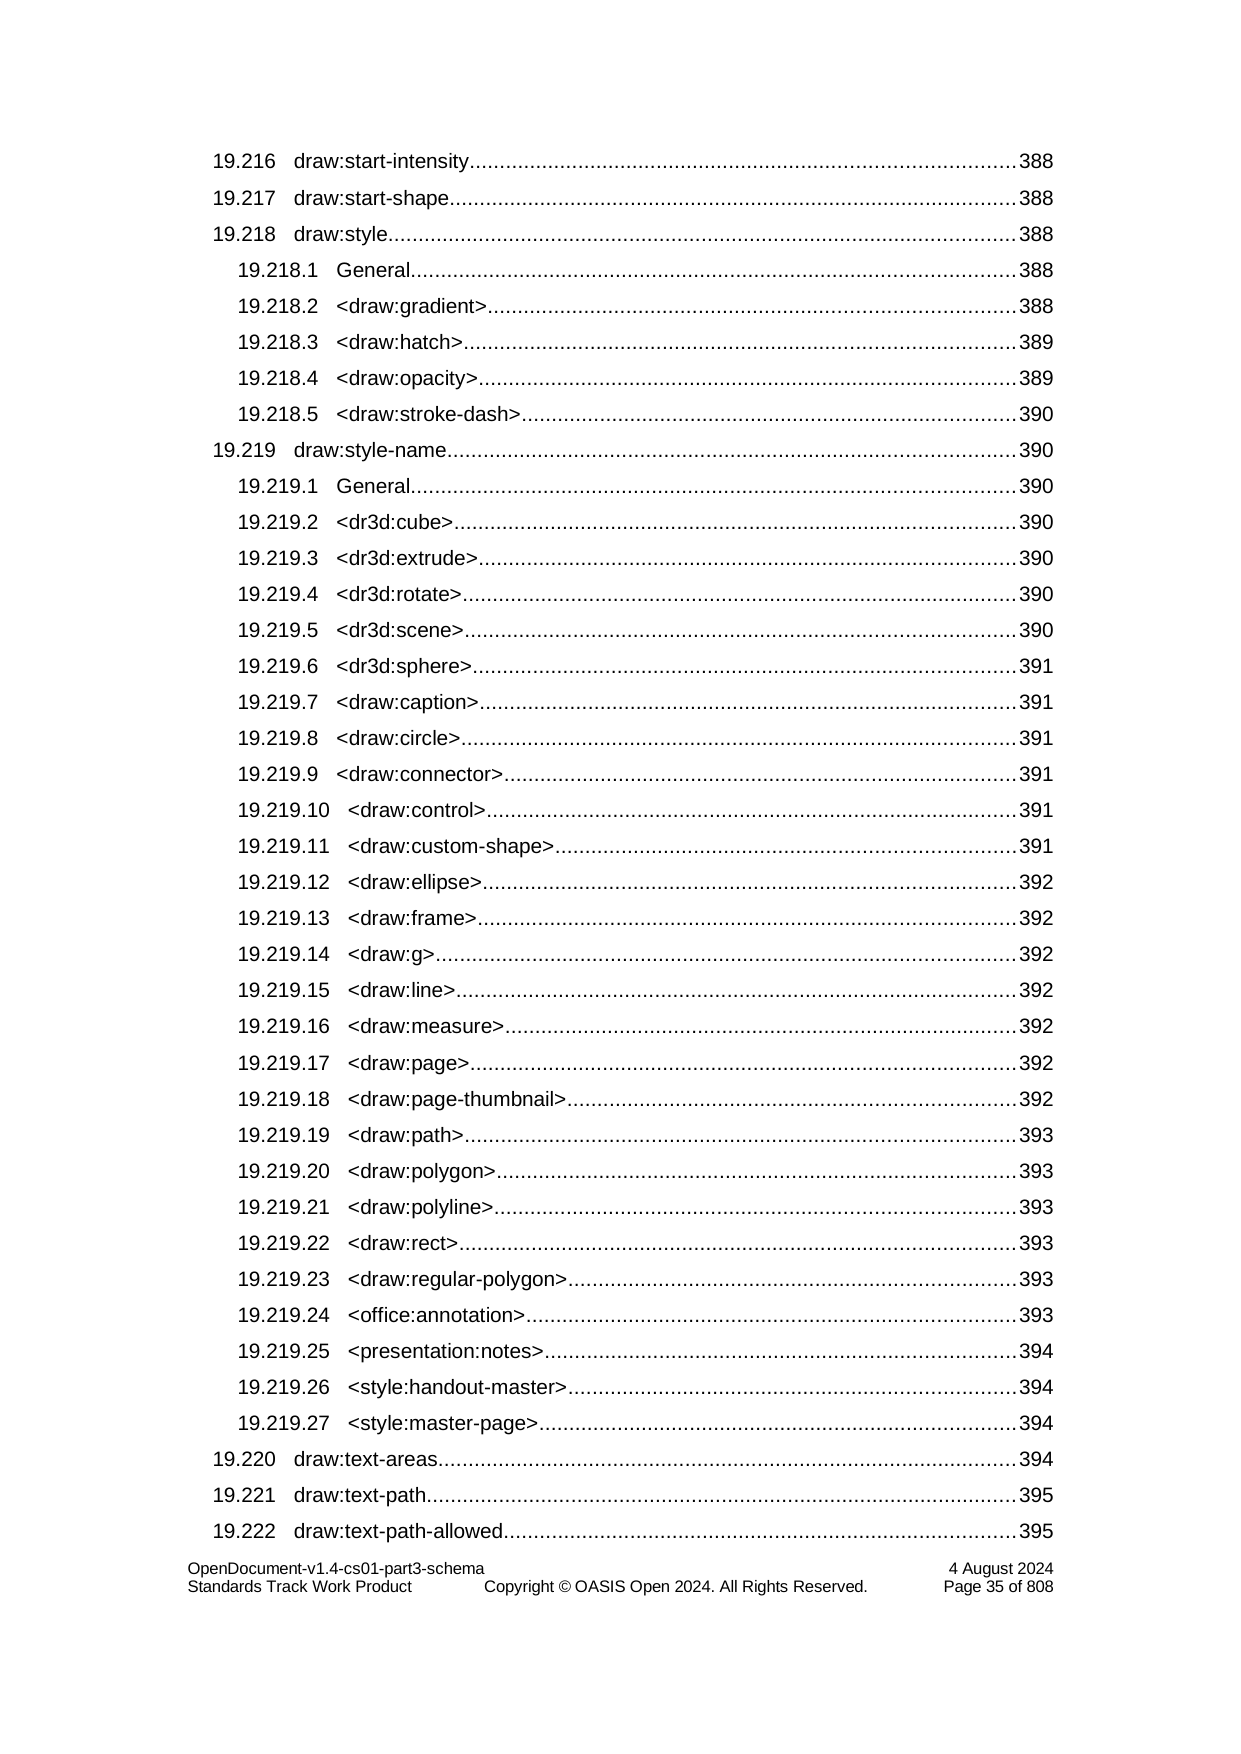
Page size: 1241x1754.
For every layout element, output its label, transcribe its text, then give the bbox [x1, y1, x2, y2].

text 19.219.27 <style:master-page> 394 [237, 1411, 1053, 1435]
text 19.218.4 <draw:opacity> 389 [237, 366, 1053, 390]
text 19.219.1 General 390 [237, 474, 1053, 498]
text 19.221 draw:text-path 395 [212, 1483, 1053, 1507]
text 19.219.24 <office:annotation> 393 [237, 1303, 1053, 1327]
text 19.219.23 <draw:regular-polygon> 393 [237, 1267, 1053, 1291]
text 19.219.21 <draw:polyline> 393 [237, 1195, 1053, 1219]
text 19.217 draw:start-shape 388 [212, 186, 1053, 209]
text 19.218.3 <draw:hatch> 389 [237, 330, 1053, 354]
text 19.219.2 <dr3d:cube> 390 [237, 510, 1053, 534]
text 19.219.18 <draw:page-thumbnail> 392 [237, 1087, 1053, 1111]
text 19.219.3 <dr3d:extrude> 390 [237, 546, 1053, 570]
text 19.219.13 <draw:frame> 392 [237, 907, 1053, 930]
text 19.219.22 <draw:rect> 393 [237, 1231, 1053, 1255]
text 19.219.4 <dr3d:rotate> 390 [237, 582, 1053, 606]
text 19.219.12 <draw:ellipse> 392 [237, 871, 1053, 894]
text 19.219.15 <draw:line> 392 [237, 979, 1053, 1002]
text 19.218.5 <draw:stroke-dash> 390 [237, 402, 1053, 426]
text 19.216 draw:start-intensity 388 [212, 150, 1053, 173]
text 19.219.25 <presentation:notes> 394 [237, 1339, 1053, 1363]
text 19.219.5 <dr3d:scene> 390 [237, 618, 1053, 642]
text 19.219.19 <draw:path> 393 [237, 1123, 1053, 1147]
text 19.219.16 <draw:measure> 392 [237, 1015, 1053, 1038]
text 19.219.14 <draw:g> 392 [237, 943, 1053, 966]
text 19.218.1 General 388 [237, 258, 1053, 282]
text 19.219.20 <draw:polygon> 393 [237, 1159, 1053, 1183]
text 19.218.2 <draw:gradient> 388 [237, 294, 1053, 318]
text 19.219 draw:style-name 390 [212, 438, 1053, 462]
text 19.219.10 <draw:control> 391 [237, 799, 1053, 822]
text 19.219.7 <draw:caption> 391 [237, 691, 1053, 714]
text 19.219.26 <style:handout-master> 394 [237, 1375, 1053, 1399]
text 19.219.11 <draw:custom-shape> 391 [237, 835, 1053, 858]
text 19.218 draw:style 388 [212, 222, 1053, 246]
text 19.219.9 <draw:connector> 391 [237, 763, 1053, 786]
text 19.219.6 <dr3d:sphere> 391 [237, 654, 1053, 678]
text 19.222 draw:text-path-allowed 395 [212, 1519, 1053, 1543]
text 19.219.8 <draw:circle> 391 [237, 727, 1053, 750]
text 19.220 draw:text-areas 394 [212, 1447, 1053, 1471]
text 19.219.17 <draw:page> 392 [237, 1051, 1053, 1074]
